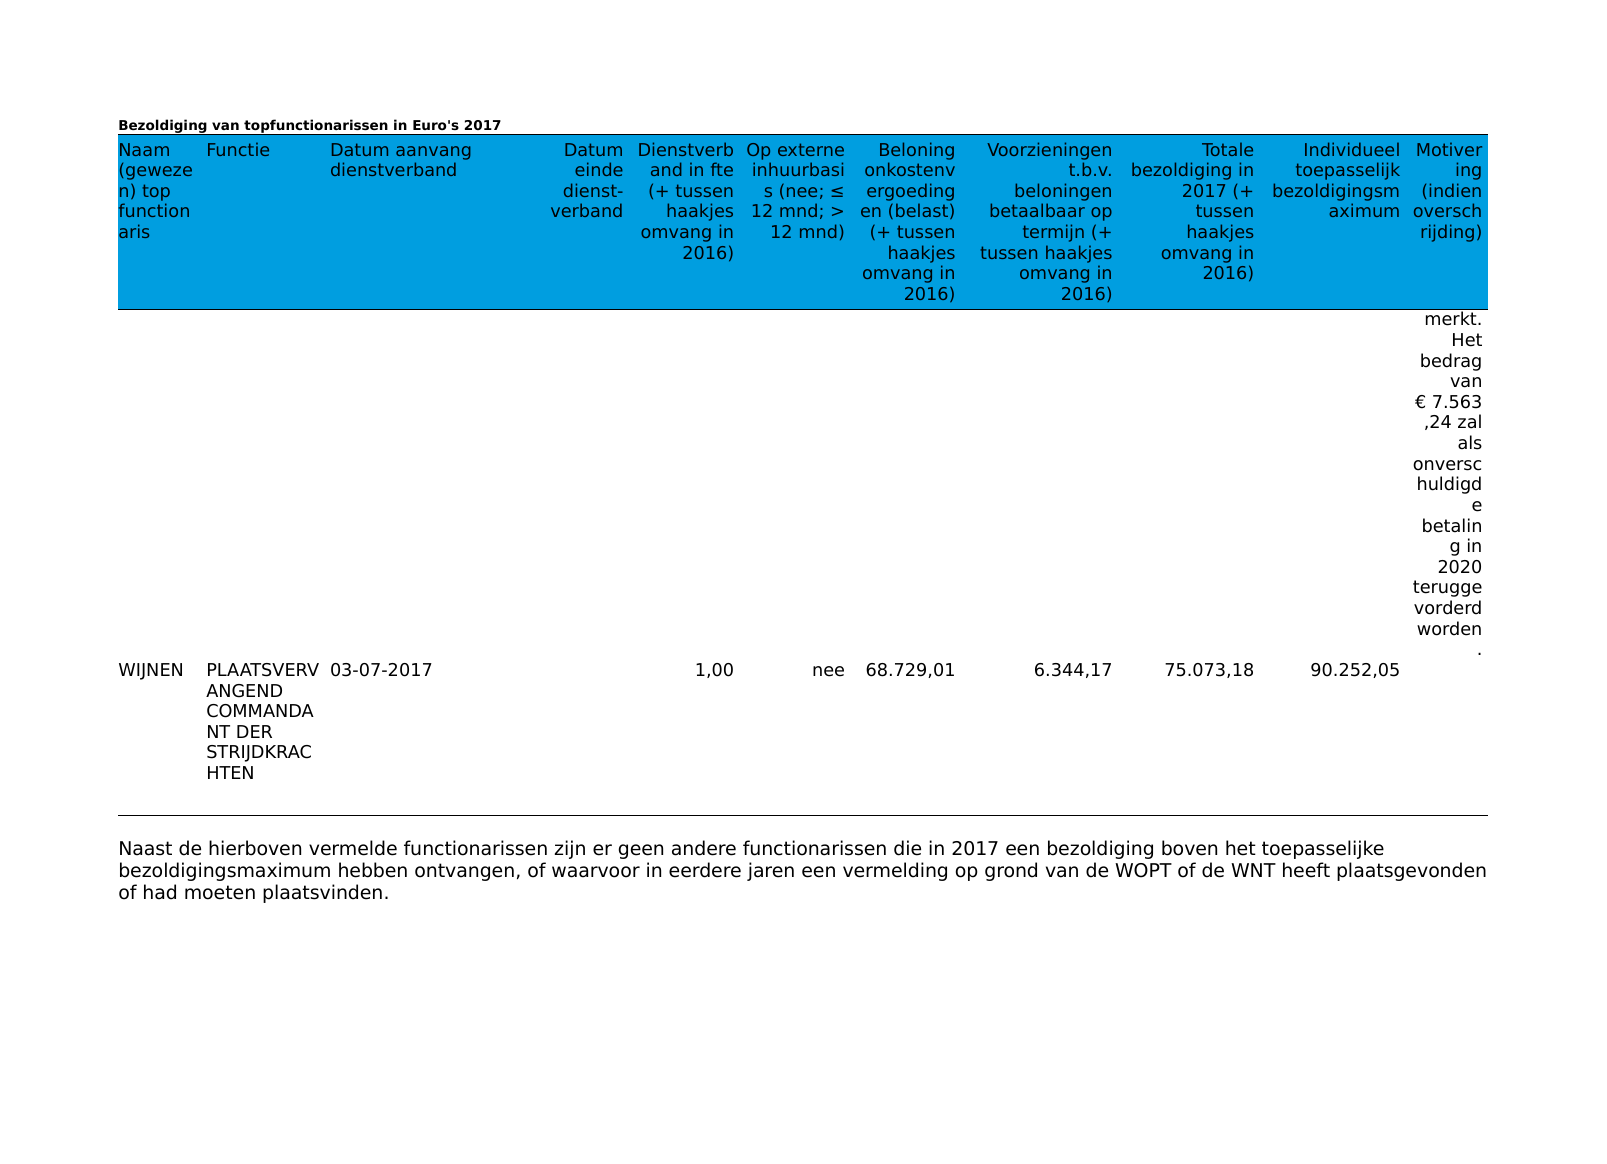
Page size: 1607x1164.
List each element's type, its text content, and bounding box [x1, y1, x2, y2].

table_cell Dienstverband in fte (+ tussen haakjes omvang in 2016) [629, 135, 740, 309]
table_cell [629, 310, 740, 660]
table_cell [1260, 310, 1406, 660]
table_cell Functie [200, 135, 324, 309]
table_cell 6.344,17 [961, 660, 1118, 788]
table_cell [200, 788, 324, 815]
table_cell WIJNEN [118, 660, 200, 788]
table_cell Totale bezoldiging in 2017 (+ tussen haakjes omvang in 2016) [1118, 135, 1260, 309]
table_cell [1118, 788, 1260, 815]
table_cell Datum aanvang dienstverband [324, 135, 519, 309]
table_cell PLAATSVERVANGEND COMMANDANT DER STRIJDKRACHTEN [200, 660, 324, 788]
table_cell [1260, 788, 1406, 815]
table_cell [961, 310, 1118, 660]
table_cell merkt. Het bedrag van € 7.563,24 zal als onverschuldigde betaling in 2020 teruggevorderd worden. [1406, 310, 1488, 660]
table_header Bezoldiging van topfunctionarissen in Euro's 2017 [118, 118, 1488, 134]
table_cell [324, 788, 519, 815]
text Naast de hierboven vermelde functionarissen zijn er geen andere functionarissen die in 2017 een bezoldiging boven het toepasselijke bezoldigingsmaximum hebben ontvangen, of waarvoor in eerdere jaren een vermelding op grond van de WOPT of de WNT heeft plaatsgevonden of had moeten plaatsvinden. [118, 838, 1488, 904]
table_cell 75.073,18 [1118, 660, 1260, 788]
table_cell [519, 660, 629, 788]
table_cell Op externe inhuurbasis (nee; ≤ 12 mnd; > 12 mnd) [740, 135, 851, 309]
table_cell Individueel toepasselijk bezoldigingsmaximum [1260, 135, 1406, 309]
table_cell Naam (gewezen) top functionaris [118, 135, 200, 309]
table_cell 90.252,05 [1260, 660, 1406, 788]
table_cell [118, 788, 200, 815]
table_cell [1406, 660, 1488, 815]
table_cell 68.729,01 [851, 660, 961, 788]
table_cell [519, 788, 629, 815]
table_cell Voorzieningen t.b.v. beloningen betaalbaar op termijn (+ tussen haakjes omvang in 2016) [961, 135, 1118, 309]
table_cell Datum einde dienst- verband [519, 135, 629, 309]
table_cell Beloning onkostenvergoedingen (belast) (+ tussen haakjes omvang in 2016) [851, 135, 961, 309]
table_cell nee [740, 660, 851, 788]
table_cell [1118, 310, 1260, 660]
table_cell [961, 788, 1118, 815]
table_cell 1,00 [629, 660, 740, 788]
table_cell 03-07-2017 [324, 660, 519, 788]
table_cell [740, 788, 851, 815]
table_cell Motivering (indien overschrijding) [1406, 135, 1488, 309]
table_cell [851, 310, 961, 660]
table_cell [118, 310, 200, 660]
table_cell [519, 310, 629, 660]
table_cell [851, 788, 961, 815]
table_cell [740, 310, 851, 660]
table_cell [200, 310, 324, 660]
table_cell [629, 788, 740, 815]
table_cell [324, 310, 519, 660]
